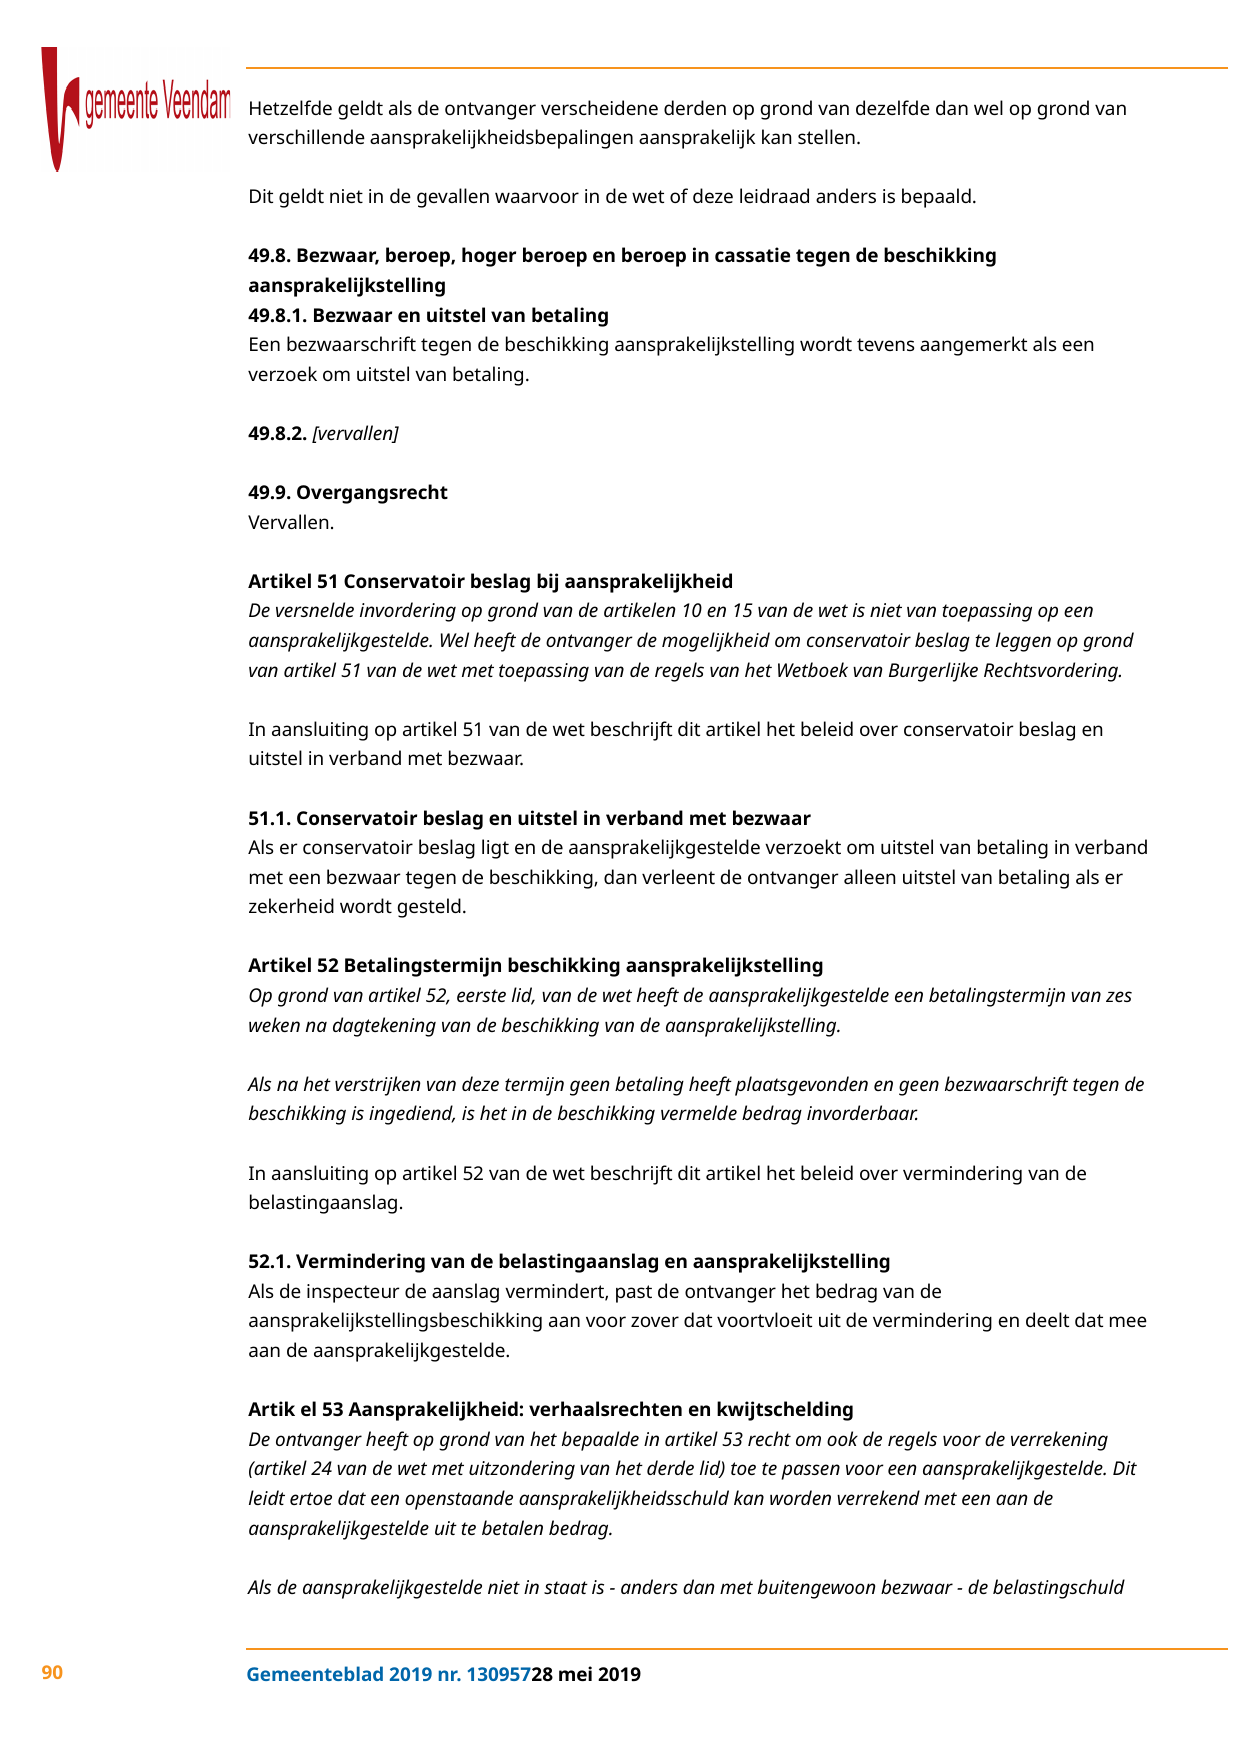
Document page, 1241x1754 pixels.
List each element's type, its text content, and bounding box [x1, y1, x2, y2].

text 52.1. Vermindering van de belastingaanslag en aansprakelijkstelling [248, 1248, 1152, 1274]
text De ontvanger heeft op grond van het bepaalde in artikel 53 recht om ook de regels voor de verrekening (artikel 24 van de wet met uitzondering van het derde lid) toe te passen voor een aansprakelijkgestelde. Dit leidt ertoe dat een openstaande aansprakelijkheidsschuld kan worden verrekend met een aan de aansprakelijkgestelde uit te betalen bedrag. [248, 1426, 1152, 1541]
text In aansluiting op artikel 52 van de wet beschrijft dit artikel het beleid over vermindering van de belastingaanslag. [248, 1160, 1152, 1215]
text Artikel 52 Betalingstermijn beschikking aansprakelijkstelling [248, 953, 1152, 978]
text Dit geldt niet in de gevallen waarvoor in de wet of deze leidraad anders is bepaald. [248, 183, 1152, 209]
text Artikel 51 Conservatoir beslag bij aansprakelijkheid [248, 568, 1152, 594]
text 49.9. Overgangsrecht [248, 479, 1152, 505]
text Als er conservatoir beslag ligt en de aansprakelijkgestelde verzoekt om uitstel van betaling in verband met een bezwaar tegen de beschikking, dan verleent de ontvanger alleen uitstel van betaling als er zekerheid wordt gesteld. [248, 834, 1152, 919]
text Als de inspecteur de aanslag vermindert, past de ontvanger het bedrag van de aansprakelijkstellingsbeschikking aan voor zover dat voortvloeit uit de vermindering en deelt dat mee aan de aansprakelijkgestelde. [248, 1278, 1152, 1363]
text Op grond van artikel 52, eerste lid, van de wet heeft de aansprakelijkgestelde een betalingstermijn van zes weken na dagtekening van de beschikking van de aansprakelijkstelling. [248, 982, 1152, 1038]
text Als de aansprakelijkgestelde niet in staat is - anders dan met buitengewoon bezwaar - de belastingschuld [248, 1574, 1152, 1600]
picture [41, 47, 231, 172]
text Een bezwaarschrift tegen de beschikking aansprakelijkstelling wordt tevens aangemerkt als een verzoek om uitstel van betaling. [248, 331, 1152, 387]
text 49.8. Bezwaar, beroep, hoger beroep en beroep in cassatie tegen de beschikking aansprakelijkstelling [248, 243, 1152, 298]
text In aansluiting op artikel 51 van de wet beschrijft dit artikel het beleid over conservatoir beslag en uitstel in verband met bezwaar. [248, 716, 1152, 771]
text 49.8.2. [vervallen] [248, 420, 1152, 446]
text Hetzelfde geldt als de ontvanger verscheidene derden op grond van dezelfde dan wel op grond van verschillende aansprakelijkheidsbepalingen aansprakelijk kan stellen. [248, 95, 1152, 150]
text De versnelde invordering op grond van de artikelen 10 en 15 van de wet is niet van toepassing op een aansprakelijkgestelde. Wel heeft de ontvanger de mogelijkheid om conservatoir beslag te leggen op grond van artikel 51 van de wet met toepassing van de regels van het Wetboek van Burgerlijke Rechtsvordering. [248, 598, 1152, 683]
text Vervallen. [248, 509, 1152, 535]
text Artik el 53 Aansprakelijkheid: verhaalsrechten en kwijtschelding [248, 1396, 1152, 1422]
text Als na het verstrijken van deze termijn geen betaling heeft plaatsgevonden en geen bezwaarschrift tegen de beschikking is ingediend, is het in de beschikking vermelde bedrag invorderbaar. [248, 1071, 1152, 1126]
text 51.1. Conservatoir beslag en uitstel in verband met bezwaar [248, 805, 1152, 831]
text 49.8.1. Bezwaar en uitstel van betaling [248, 302, 1152, 328]
